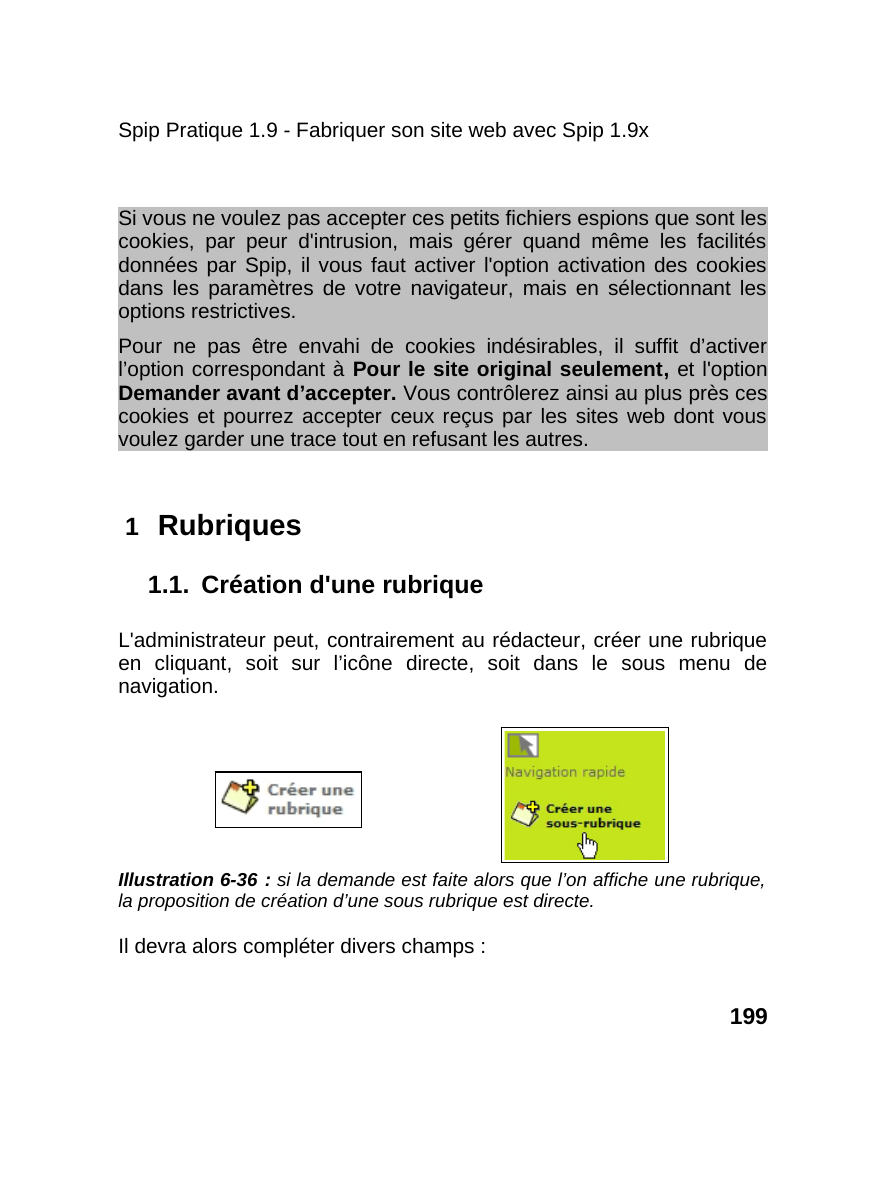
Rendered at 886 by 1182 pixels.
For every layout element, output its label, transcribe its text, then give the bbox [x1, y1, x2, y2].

text Il devra alors compléter divers champs : [118, 934, 768, 957]
text Pour ne pas être envahi de cookies indésirables, il suffit d’activer l’option correspondant à Pour le site original seulement, et l'option Demander avant d’accepter. Vous contrôlerez ainsi au plus près ces cookies et pourrez accepter ceux reçus par les sites web dont vous voulez garder une trace tout en refusant les autres. [118, 334, 768, 451]
list Rubriques [118, 509, 768, 542]
text Illustration 6-36 : si la demande est faite alors que l’on affiche une rubrique, la proposition de création d’une sous rubrique est directe. [118, 736, 768, 911]
text Si vous ne voulez pas accepter ces petits fichiers espions que sont les cookies, par peur d'intrusion, mais gérer quand même les facilités données par Spip, il vous faut activer l'option activation des cookies dans les paramètres de votre navigateur, mais en sélectionnant les options restrictives. [118, 207, 768, 323]
text L'administrateur peut, contrairement au rédacteur, créer une rubrique en cliquant, soit sur l’icône directe, soit dans le sous menu de navigation. [118, 628, 768, 698]
picture [219, 775, 359, 824]
picture [504, 731, 665, 860]
text [502, 728, 668, 862]
list Création d'une rubrique [148, 571, 768, 599]
